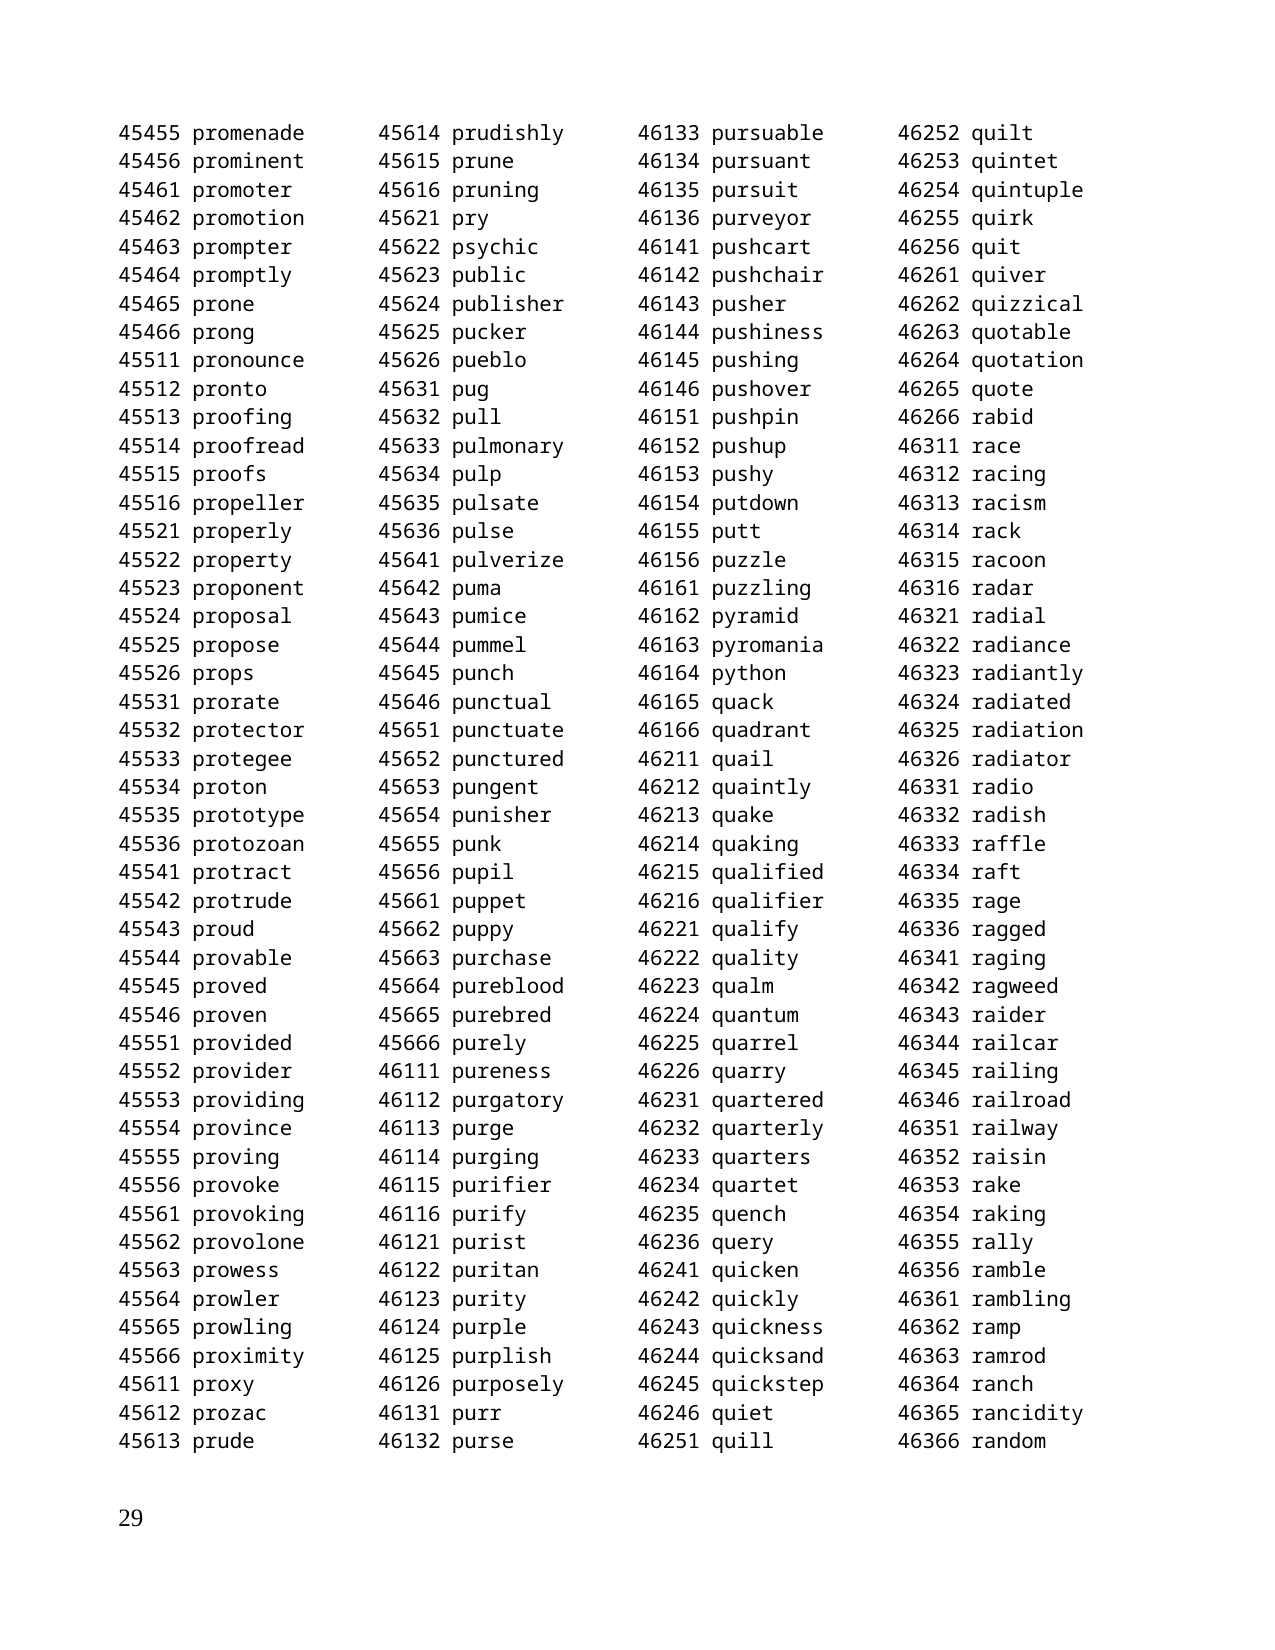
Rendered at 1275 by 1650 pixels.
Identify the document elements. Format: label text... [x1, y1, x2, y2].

text 45515 proofs [118, 459, 378, 488]
text 46363 ramrod [897, 1341, 1157, 1369]
text 46262 quizzical [897, 289, 1157, 317]
text 46163 pyromania [637, 630, 897, 658]
text 46316 radar [897, 573, 1157, 602]
text 45655 punk [378, 829, 637, 857]
text 45636 pulse [378, 516, 637, 545]
text 46166 quadrant [637, 715, 897, 744]
text 46243 quickness [637, 1312, 897, 1341]
text 45536 protozoan [118, 829, 378, 857]
text 46332 radish [897, 801, 1157, 829]
text 46153 pushy [637, 459, 897, 488]
text 45641 pulverize [378, 545, 637, 573]
text 46356 ramble [897, 1256, 1157, 1284]
text 46123 purity [378, 1284, 637, 1312]
text 45563 prowess [118, 1256, 378, 1284]
text 45633 pulmonary [378, 431, 637, 459]
text 46126 purposely [378, 1369, 637, 1398]
text 45562 provolone [118, 1227, 378, 1256]
text 46235 quench [637, 1199, 897, 1227]
text 45623 public [378, 260, 637, 289]
text 45662 puppy [378, 914, 637, 943]
text 45513 proofing [118, 402, 378, 431]
text 46322 radiance [897, 630, 1157, 658]
text 45613 prude [118, 1426, 378, 1455]
text 46354 raking [897, 1199, 1157, 1227]
text 46112 purgatory [378, 1085, 637, 1113]
text 46234 quartet [637, 1170, 897, 1199]
text 45555 proving [118, 1142, 378, 1170]
text 45464 promptly [118, 260, 378, 289]
text 45553 providing [118, 1085, 378, 1113]
text 45511 pronounce [118, 346, 378, 374]
text 46115 purifier [378, 1170, 637, 1199]
text 46122 puritan [378, 1256, 637, 1284]
text 45523 proponent [118, 573, 378, 602]
text 45626 pueblo [378, 346, 637, 374]
text 46211 quail [637, 744, 897, 772]
text 46323 radiantly [897, 658, 1157, 687]
text 45551 provided [118, 1028, 378, 1057]
text 46343 raider [897, 1000, 1157, 1028]
text 46215 qualified [637, 857, 897, 886]
text 45621 pry [378, 203, 637, 232]
text 46312 racing [897, 459, 1157, 488]
text 46141 pushcart [637, 232, 897, 260]
text 46214 quaking [637, 829, 897, 857]
text 46116 purify [378, 1199, 637, 1227]
text 45631 pug [378, 374, 637, 402]
text 46346 railroad [897, 1085, 1157, 1113]
text 45461 promoter [118, 175, 378, 203]
text 46321 radial [897, 602, 1157, 630]
text 46365 rancidity [897, 1398, 1157, 1426]
text 46223 qualm [637, 971, 897, 1000]
text 45643 pumice [378, 602, 637, 630]
text 46155 putt [637, 516, 897, 545]
text 45664 pureblood [378, 971, 637, 1000]
text 46264 quotation [897, 346, 1157, 374]
text 46241 quicken [637, 1256, 897, 1284]
text 46231 quartered [637, 1085, 897, 1113]
text 46114 purging [378, 1142, 637, 1170]
text 45656 pupil [378, 857, 637, 886]
text 45465 prone [118, 289, 378, 317]
text 46212 quaintly [637, 772, 897, 801]
text 45622 psychic [378, 232, 637, 260]
text 45514 proofread [118, 431, 378, 459]
text 45564 prowler [118, 1284, 378, 1312]
text 46252 quilt [897, 118, 1157, 147]
text 46261 quiver [897, 260, 1157, 289]
text 46324 radiated [897, 687, 1157, 715]
text 46344 railcar [897, 1028, 1157, 1057]
text 46246 quiet [637, 1398, 897, 1426]
text 46366 random [897, 1426, 1157, 1455]
text 45456 prominent [118, 147, 378, 175]
text 46165 quack [637, 687, 897, 715]
text 46121 purist [378, 1227, 637, 1256]
text 45535 prototype [118, 801, 378, 829]
text 45531 prorate [118, 687, 378, 715]
text 46125 purplish [378, 1341, 637, 1369]
text 45611 proxy [118, 1369, 378, 1398]
text 45652 punctured [378, 744, 637, 772]
text 45663 purchase [378, 943, 637, 971]
text 46224 quantum [637, 1000, 897, 1028]
text 46336 ragged [897, 914, 1157, 943]
text 45541 protract [118, 857, 378, 886]
text 45516 propeller [118, 488, 378, 516]
text 46265 quote [897, 374, 1157, 402]
text 46135 pursuit [637, 175, 897, 203]
text 45534 proton [118, 772, 378, 801]
text 46146 pushover [637, 374, 897, 402]
text 45634 pulp [378, 459, 637, 488]
text 46364 ranch [897, 1369, 1157, 1398]
text 45522 property [118, 545, 378, 573]
text 46266 rabid [897, 402, 1157, 431]
text 46134 pursuant [637, 147, 897, 175]
text 46164 python [637, 658, 897, 687]
text 45666 purely [378, 1028, 637, 1057]
text 45651 punctuate [378, 715, 637, 744]
text 46314 rack [897, 516, 1157, 545]
text 46362 ramp [897, 1312, 1157, 1341]
text 46335 rage [897, 886, 1157, 914]
text 45642 puma [378, 573, 637, 602]
text 45616 pruning [378, 175, 637, 203]
text 46221 qualify [637, 914, 897, 943]
text 45644 pummel [378, 630, 637, 658]
text 46161 puzzling [637, 573, 897, 602]
text 46131 purr [378, 1398, 637, 1426]
text 46124 purple [378, 1312, 637, 1341]
text 46222 quality [637, 943, 897, 971]
text 46326 radiator [897, 744, 1157, 772]
text 45561 provoking [118, 1199, 378, 1227]
text 46225 quarrel [637, 1028, 897, 1057]
text 45635 pulsate [378, 488, 637, 516]
text 46145 pushing [637, 346, 897, 374]
text 46342 ragweed [897, 971, 1157, 1000]
text 45625 pucker [378, 317, 637, 346]
text 45462 promotion [118, 203, 378, 232]
text 45624 publisher [378, 289, 637, 317]
text 46254 quintuple [897, 175, 1157, 203]
text 45521 properly [118, 516, 378, 545]
text 46341 raging [897, 943, 1157, 971]
text 46311 race [897, 431, 1157, 459]
text 45546 proven [118, 1000, 378, 1028]
text 46162 pyramid [637, 602, 897, 630]
text 46236 query [637, 1227, 897, 1256]
text 45545 proved [118, 971, 378, 1000]
text 45463 prompter [118, 232, 378, 260]
text 46251 quill [637, 1426, 897, 1455]
text 45532 protector [118, 715, 378, 744]
text 46325 radiation [897, 715, 1157, 744]
text 45653 pungent [378, 772, 637, 801]
text 45566 proximity [118, 1341, 378, 1369]
text 46334 raft [897, 857, 1157, 886]
text 45665 purebred [378, 1000, 637, 1028]
text 46351 railway [897, 1113, 1157, 1142]
text 46142 pushchair [637, 260, 897, 289]
text 46156 puzzle [637, 545, 897, 573]
text 46256 quit [897, 232, 1157, 260]
text 46345 railing [897, 1057, 1157, 1085]
text 46144 pushiness [637, 317, 897, 346]
text 45455 promenade [118, 118, 378, 147]
text 46151 pushpin [637, 402, 897, 431]
text 45556 provoke [118, 1170, 378, 1199]
text 45533 protegee [118, 744, 378, 772]
text 46213 quake [637, 801, 897, 829]
text 45565 prowling [118, 1312, 378, 1341]
text 46255 quirk [897, 203, 1157, 232]
text 45525 propose [118, 630, 378, 658]
text 46263 quotable [897, 317, 1157, 346]
text 46226 quarry [637, 1057, 897, 1085]
text 46353 rake [897, 1170, 1157, 1199]
text 46233 quarters [637, 1142, 897, 1170]
text 46113 purge [378, 1113, 637, 1142]
text 46313 racism [897, 488, 1157, 516]
text 45614 prudishly [378, 118, 637, 147]
text 46132 purse [378, 1426, 637, 1455]
text 46355 rally [897, 1227, 1157, 1256]
text 45512 pronto [118, 374, 378, 402]
text 45632 pull [378, 402, 637, 431]
text 45524 proposal [118, 602, 378, 630]
text 46133 pursuable [637, 118, 897, 147]
text 45654 punisher [378, 801, 637, 829]
text 45543 proud [118, 914, 378, 943]
text 45552 provider [118, 1057, 378, 1085]
text 46216 qualifier [637, 886, 897, 914]
text 46331 radio [897, 772, 1157, 801]
text 46352 raisin [897, 1142, 1157, 1170]
text 45615 prune [378, 147, 637, 175]
text 46143 pusher [637, 289, 897, 317]
text 46245 quickstep [637, 1369, 897, 1398]
text 45646 punctual [378, 687, 637, 715]
text 46152 pushup [637, 431, 897, 459]
text 45661 puppet [378, 886, 637, 914]
text 46111 pureness [378, 1057, 637, 1085]
text 46244 quicksand [637, 1341, 897, 1369]
text 45554 province [118, 1113, 378, 1142]
text 46232 quarterly [637, 1113, 897, 1142]
text 45542 protrude [118, 886, 378, 914]
text 46136 purveyor [637, 203, 897, 232]
text 46361 rambling [897, 1284, 1157, 1312]
text 45466 prong [118, 317, 378, 346]
text 45526 props [118, 658, 378, 687]
text 46154 putdown [637, 488, 897, 516]
text 45612 prozac [118, 1398, 378, 1426]
text 46242 quickly [637, 1284, 897, 1312]
text 46315 racoon [897, 545, 1157, 573]
text 46333 raffle [897, 829, 1157, 857]
text 45544 provable [118, 943, 378, 971]
text 45645 punch [378, 658, 637, 687]
text 46253 quintet [897, 147, 1157, 175]
